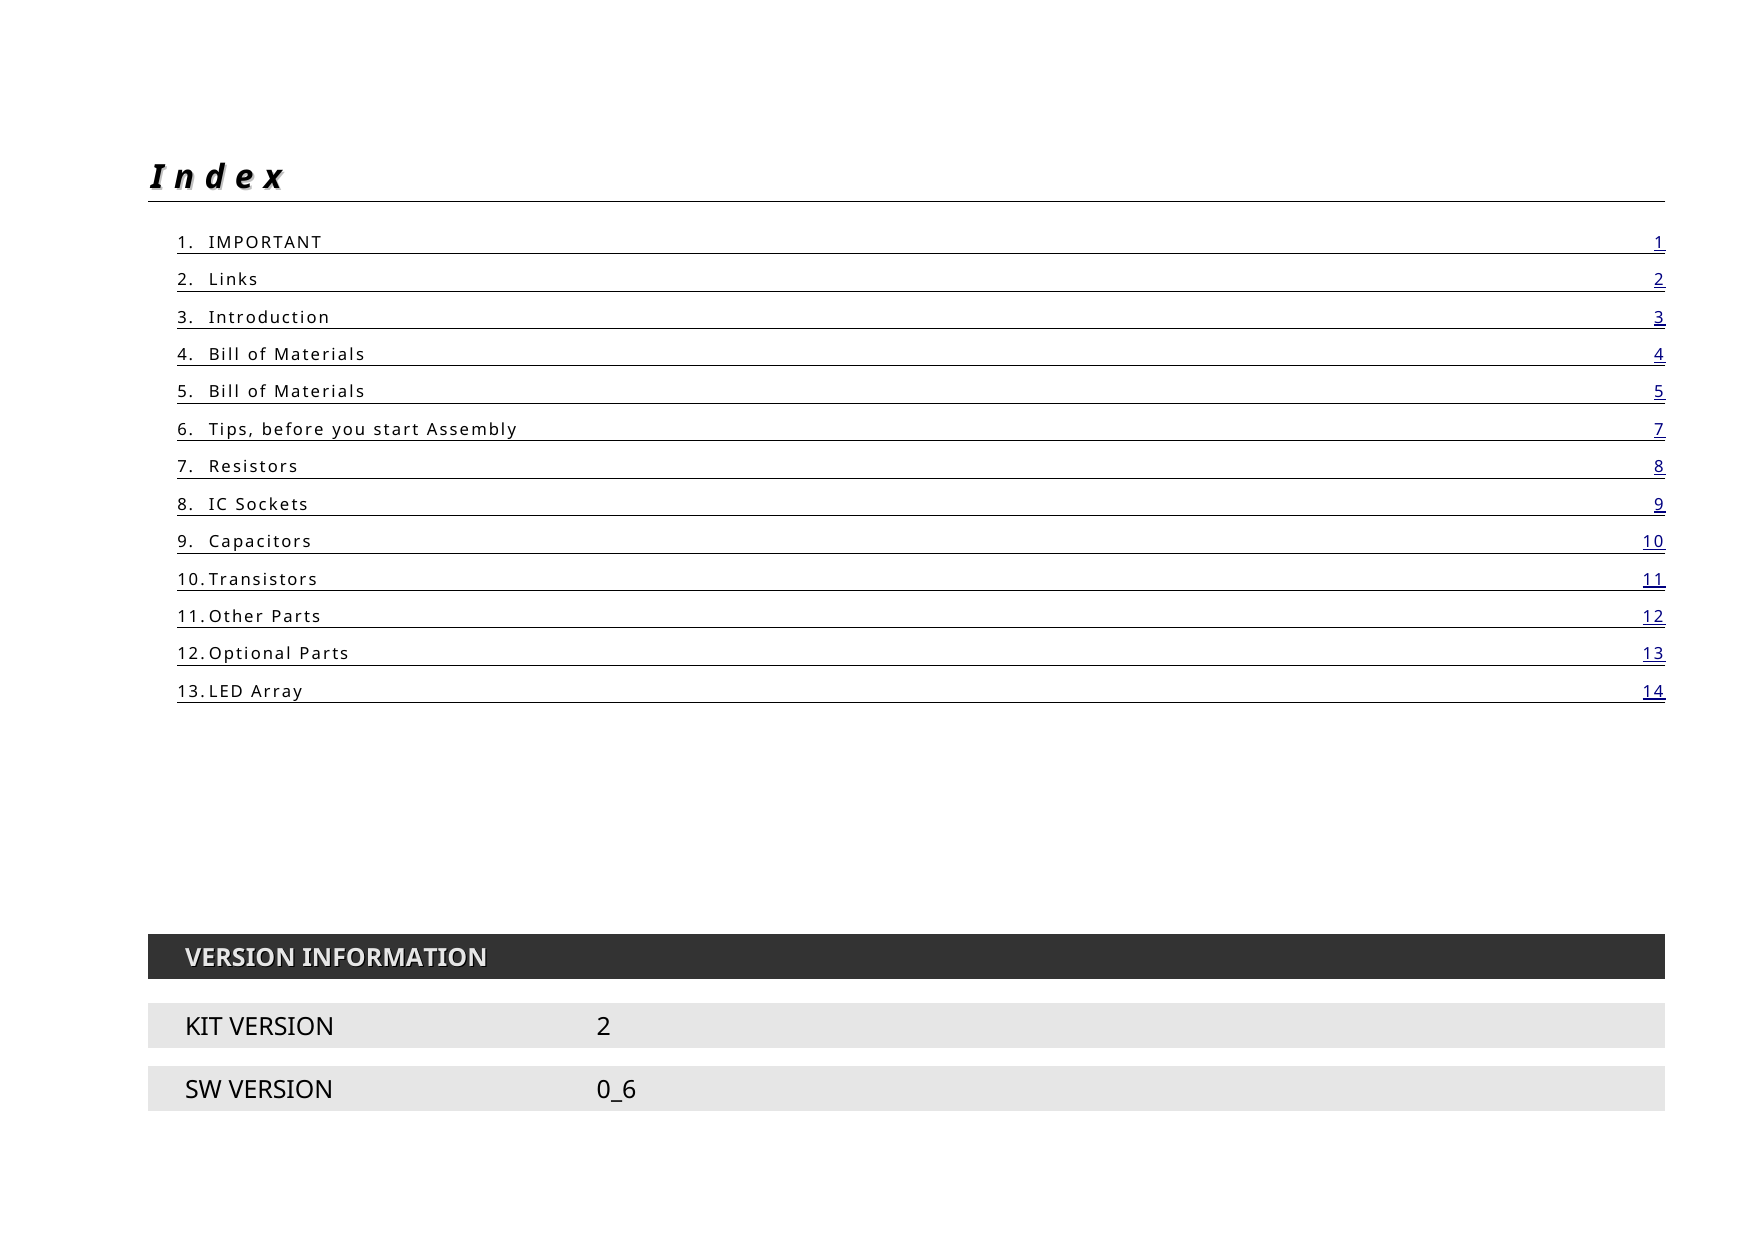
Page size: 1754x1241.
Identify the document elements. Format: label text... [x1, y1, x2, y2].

table_cell [179, 1111, 591, 1129]
table_cell [591, 1111, 1665, 1129]
text Index [148, 149, 1665, 201]
table_cell [591, 979, 1665, 1003]
table_cell [179, 1048, 591, 1066]
table_cell [179, 979, 591, 1003]
list Tips, before you start Assembly 7 [177, 418, 1665, 440]
table_cell [148, 1066, 179, 1111]
list Introduction 3 [177, 306, 1665, 328]
list IMPORTANT 1 [177, 231, 1665, 253]
list Optional Parts 13 [177, 642, 1665, 665]
table_cell [148, 1048, 179, 1066]
list Bill of Materials 4 [177, 343, 1665, 365]
table_cell [148, 1003, 179, 1048]
list Bill of Materials 5 [177, 380, 1665, 403]
list Capacitors 10 [177, 530, 1665, 553]
table_header VERSION INFORMATION [179, 934, 591, 979]
list Links 2 [177, 268, 1665, 291]
list Other Parts 12 [177, 605, 1665, 627]
table_cell 0_6 [591, 1066, 1665, 1111]
table_cell [148, 1111, 179, 1129]
list Transistors 11 [177, 567, 1665, 590]
table_cell KIT VERSION [179, 1003, 591, 1048]
list LED Array 14 [177, 679, 1665, 702]
table_cell SW VERSION [179, 1066, 591, 1111]
table_cell [148, 979, 179, 1003]
table_cell 2 [591, 1003, 1665, 1048]
list IC Sockets 9 [177, 493, 1665, 515]
table_cell [591, 1048, 1665, 1066]
list Resistors 8 [177, 455, 1665, 478]
table_header [148, 934, 179, 979]
table_header [591, 934, 1665, 979]
